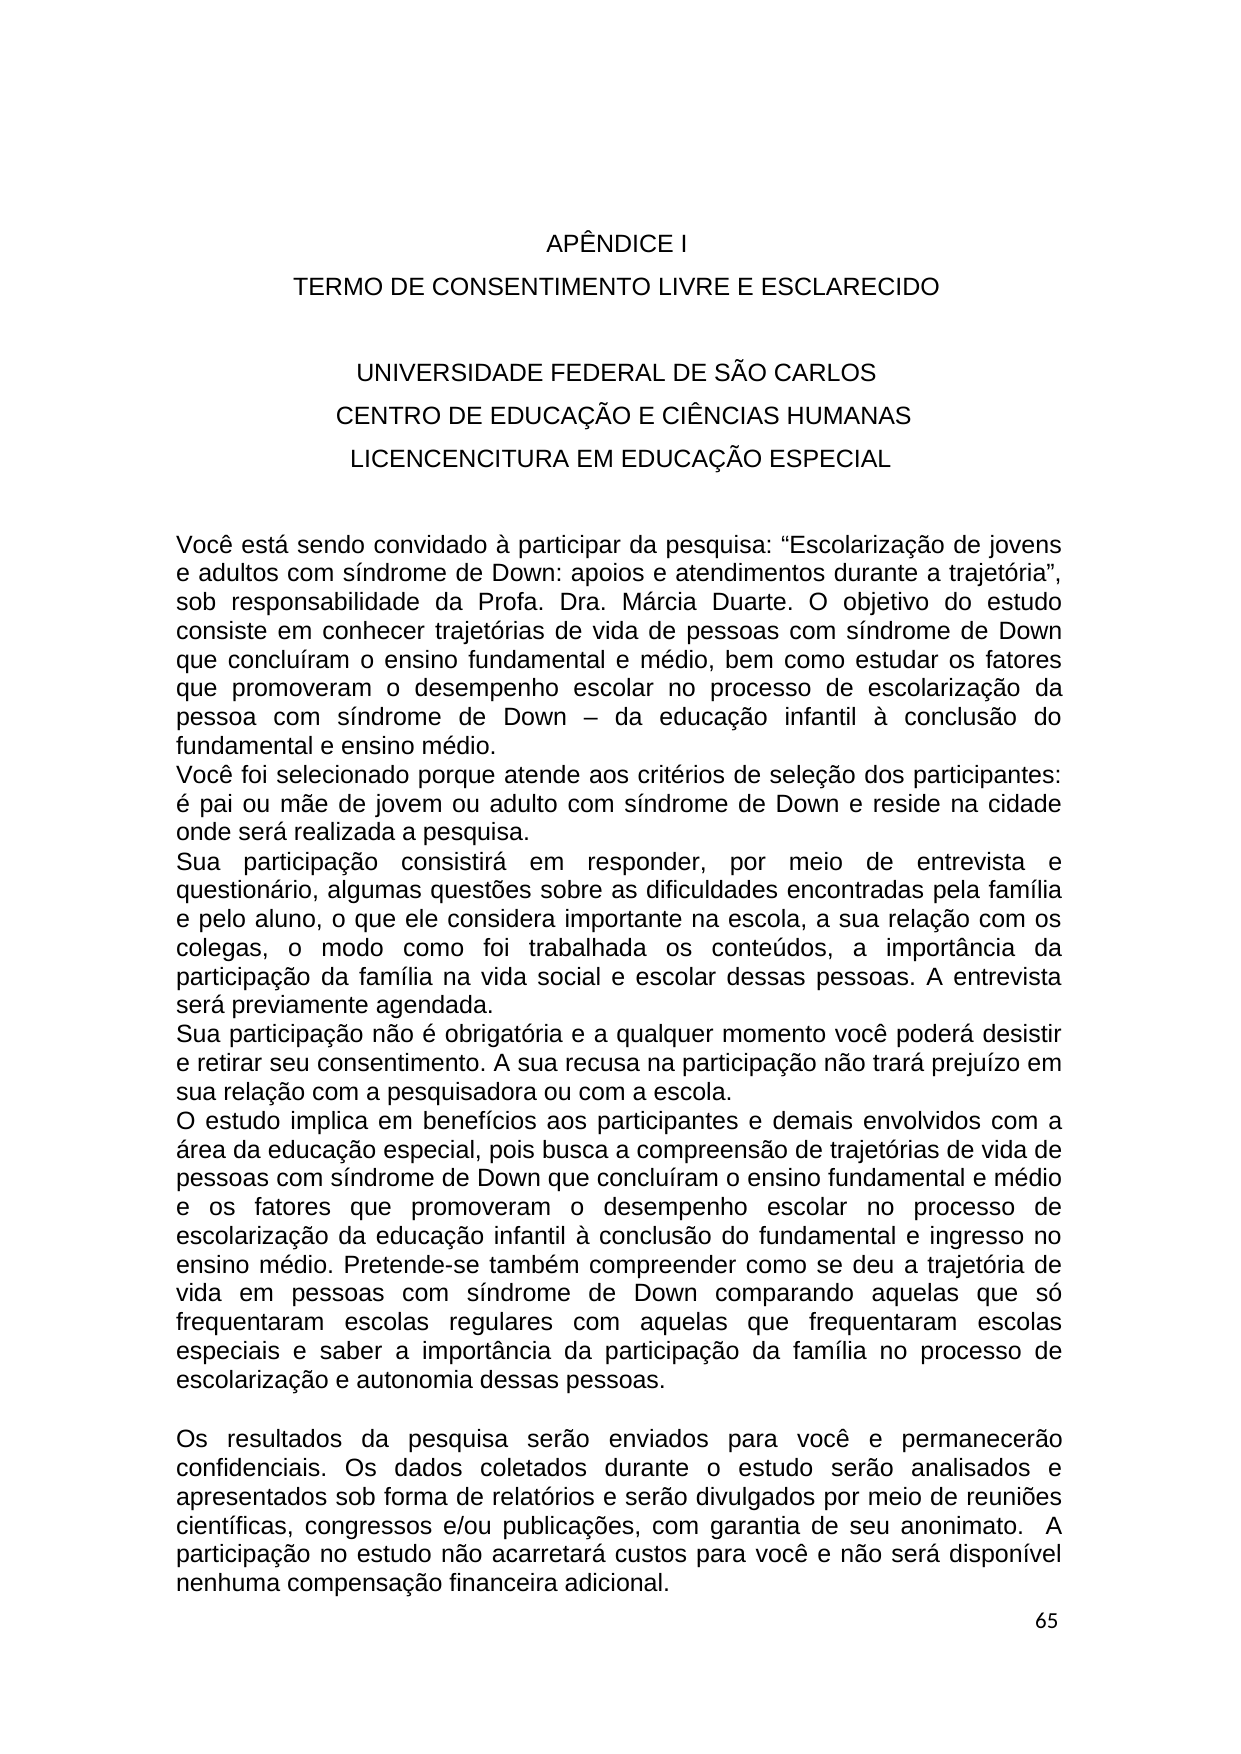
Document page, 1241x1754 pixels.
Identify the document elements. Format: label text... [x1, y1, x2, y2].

text Sua participação consistirá em responder, por meio de entrevista e questionário, algumas questões sobre as dificuldades encontradas pela família e pelo aluno, o que ele considera importante na escola, a sua relação com os colegas, o modo como foi trabalhada os conteúdos, a importância da participação da família na vida social e escolar dessas pessoas. A entrevista será previamente agendada. [176, 846, 1064, 1019]
text Você foi selecionado porque atende aos critérios de seleção dos participantes: é pai ou mãe de jovem ou adulto com síndrome de Down e reside na cidade onde será realizada a pesquisa. [176, 760, 1064, 846]
text Você está sendo convidado à participar da pesquisa: “Escolarização de jovens e adultos com síndrome de Down: apoios e atendimentos durante a trajetória”, sob responsabilidade da Profa. Dra. Márcia Duarte. O objetivo do estudo consiste em conhecer trajetórias de vida de pessoas com síndrome de Down que concluíram o ensino fundamental e médio, bem como estudar os fatores que promoveram o desempenho escolar no processo de escolarização da pessoa com síndrome de Down – da educação infantil à conclusão do fundamental e ensino médio. [176, 529, 1064, 759]
text TERMO DE CONSENTIMENTO LIVRE E ESCLARECIDO [244, 272, 996, 300]
text Os resultados da pesquisa serão enviados para você e permanecerão confidenciais. Os dados coletados durante o estudo serão analisados e apresentados sob forma de relatórios e serão divulgados por meio de reuniões científicas, congressos e/ou publicações, com garantia de seu anonimato. A participação no estudo não acarretará custos para você e não será disponível nenhuma compensação financeira adicional. [176, 1424, 1064, 1597]
text UNIVERSIDADE FEDERAL DE SÃO CARLOS [244, 358, 996, 386]
text APÊNDICE I [244, 229, 997, 257]
text CENTRO DE EDUCAÇÃO E CIÊNCIAS HUMANAS LICENCENCITURA EM EDUCAÇÃO ESPECIAL [244, 401, 1004, 472]
text O estudo implica em benefícios aos participantes e demais envolvidos com a área da educação especial, pois busca a compreensão de trajetórias de vida de pessoas com síndrome de Down que concluíram o ensino fundamental e médio e os fatores que promoveram o desempenho escolar no processo de escolarização da educação infantil à conclusão do fundamental e ingresso no ensino médio. Pretende-se também compreender como se deu a trajetória de vida em pessoas com síndrome de Down comparando aquelas que só frequentaram escolas regulares com aquelas que frequentaram escolas especiais e saber a importância da participação da família no processo de escolarização e autonomia dessas pessoas. [176, 1106, 1064, 1393]
text Sua participação não é obrigatória e a qualquer momento você poderá desistir e retirar seu consentimento. A sua recusa na participação não trará prejuízo em sua relação com a pesquisadora ou com a escola. [176, 1019, 1064, 1106]
